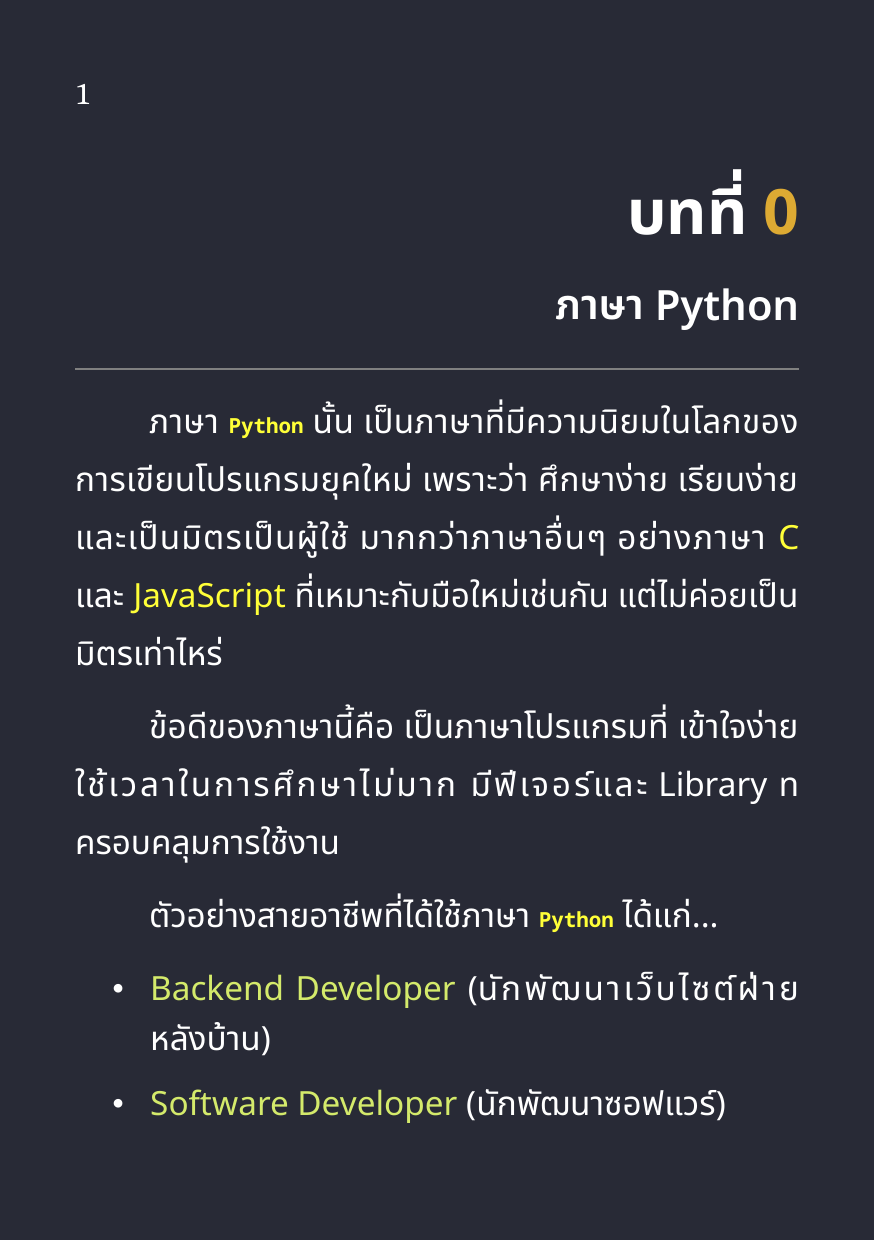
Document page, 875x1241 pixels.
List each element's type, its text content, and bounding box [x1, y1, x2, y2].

text ภาษา Python นั้น เป็นภาษาที่มีความนิยมในโลกของการเขียนโปรแกรมยุคใหม่ เพราะว่า ศึกษาง่าย เรียนง่าย และเป็นมิตรเป็นผู้ใช้ มากกว่าภาษาอื่นๆ อย่างภาษา C และ JavaScript ที่เหมาะกับมือใหม่เช่นกัน แต่ไม่ค่อยเป็นมิตรเท่าไหร่ [75, 398, 799, 681]
subtitle บทที่ 0 [134, 168, 799, 263]
list Software Developer (นักพัฒนาซอฟแวร์) [112, 1080, 799, 1131]
list Backend Developer (นักพัฒนาเว็บไซต์ฝ่ายหลังบ้าน) [112, 964, 799, 1066]
text ตัวอย่างสายอาชีพที่ได้ใช้ภาษา Python ได้แก่... [75, 892, 799, 942]
subtitle ภาษา Python [134, 275, 799, 339]
text ข้อดีของภาษานี้คือ เป็นภาษาโปรแกรมที่ เข้าใจง่าย ใช้เวลาในการศึกษาไม่มาก มีฟีเจอร์และLibrary ที่ครอบคลุมการใช้งาน [75, 703, 799, 869]
